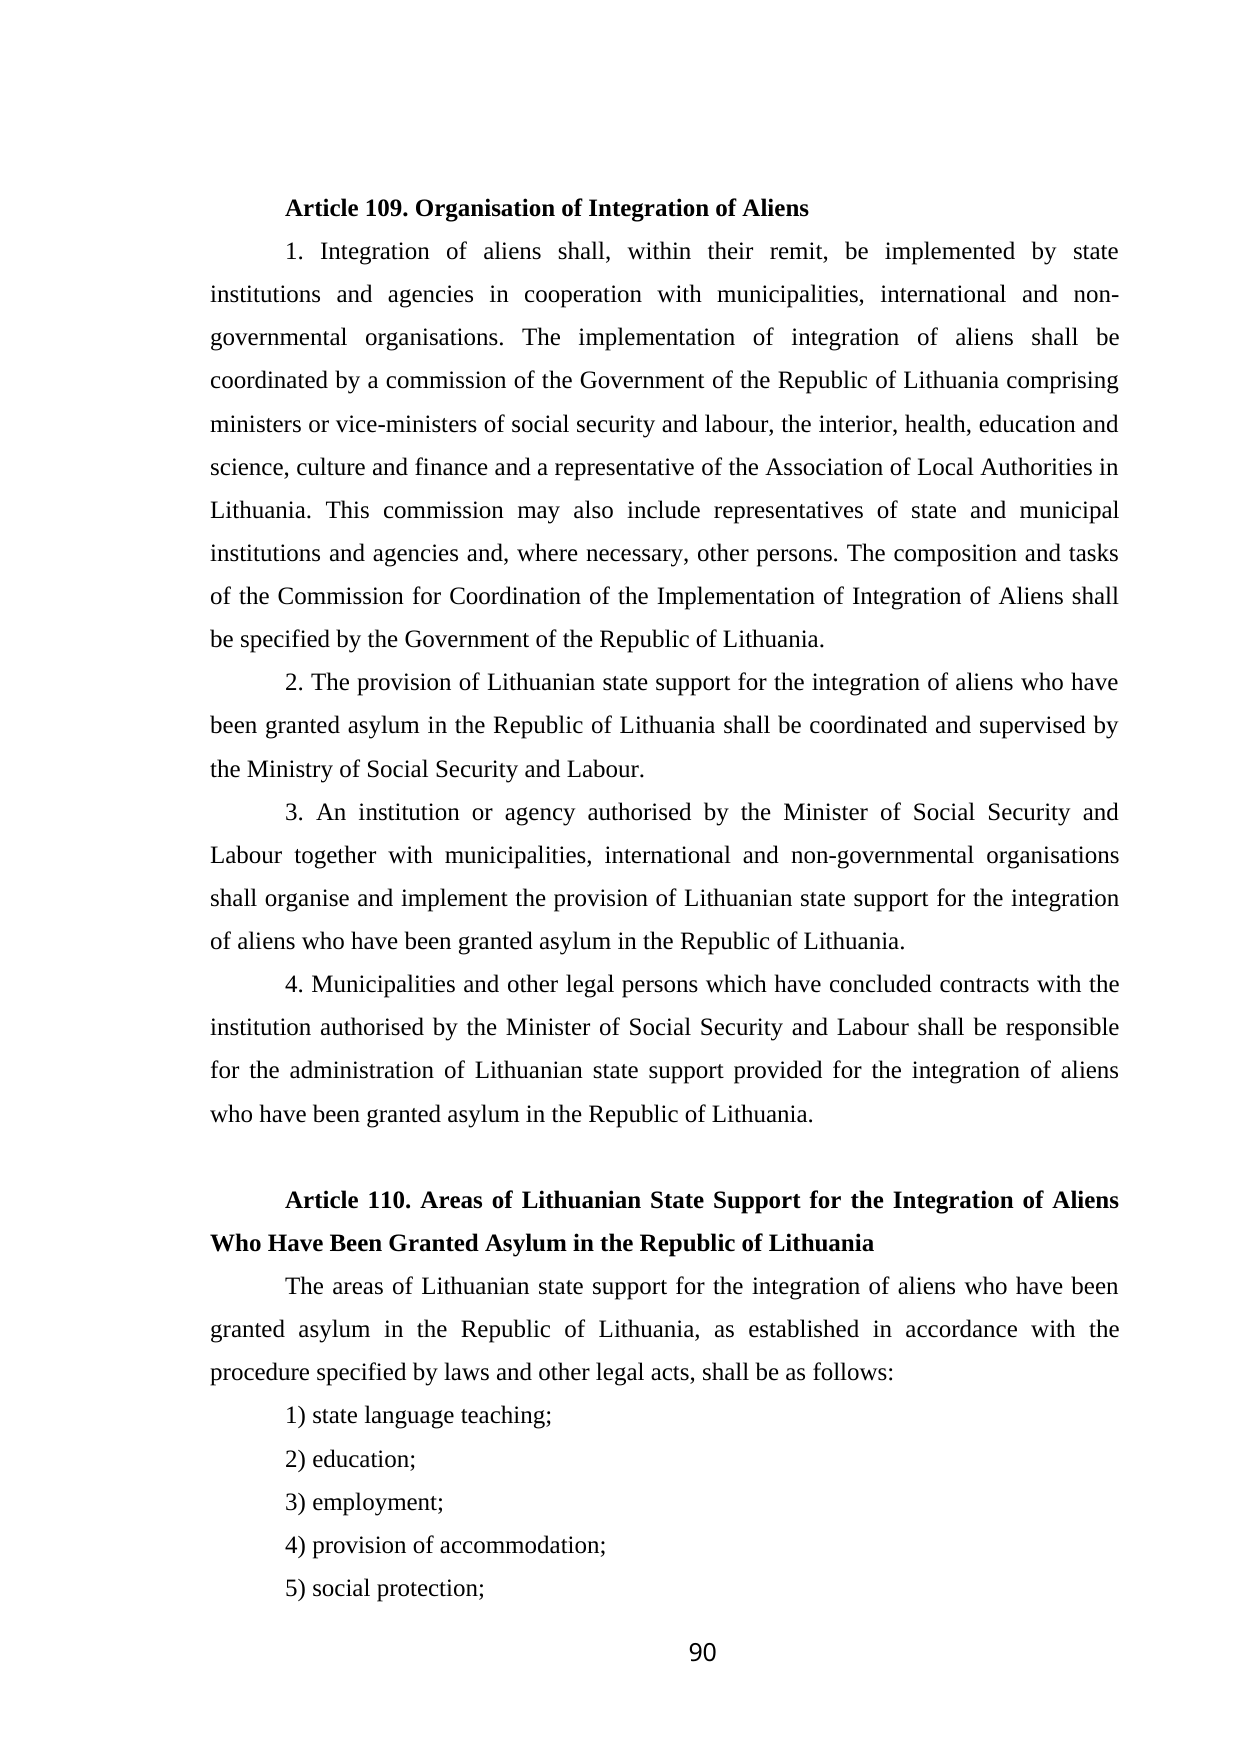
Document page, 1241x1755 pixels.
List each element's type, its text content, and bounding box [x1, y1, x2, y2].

text 1) state language teaching; [210, 1401, 1120, 1429]
text 1. Integration of aliens shall, within their remit, be implemented by state institutions and agencies in cooperation with municipalities, international and non-governmental organisations. The implementation of integration of aliens shall be coordinated by a commission of the Government of the Republic of Lithuania comprising ministers or vice-ministers of social security and labour, the interior, health, education and science, culture and finance and a representative of the Association of Local Authorities in Lithuania. This commission may also include representatives of state and municipal institutions and agencies and, where necessary, other persons. The composition and tasks of the Commission for Coordination of the Implementation of Integration of Aliens shall be specified by the Government of the Republic of Lithuania. [210, 236, 1120, 653]
text 5) social protection; [210, 1573, 1120, 1602]
text 3) employment; [210, 1487, 1120, 1516]
text Article 109. Organisation of Integration of Aliens [210, 193, 1120, 222]
text 3. An institution or agency authorised by the Minister of Social Security and Labour together with municipalities, international and non-governmental organisations shall organise and implement the provision of Lithuanian state support for the integration of aliens who have been granted asylum in the Republic of Lithuania. [210, 797, 1120, 955]
text Article 110. Areas of Lithuanian State Support for the Integration of Aliens Who Have Been Granted Asylum in the Republic of Lithuania [210, 1185, 1120, 1257]
text The areas of Lithuanian state support for the integration of aliens who have been granted asylum in the Republic of Lithuania, as established in accordance with the procedure specified by laws and other legal acts, shall be as follows: [210, 1271, 1120, 1386]
text 4. Municipalities and other legal persons which have concluded contracts with the institution authorised by the Minister of Social Security and Labour shall be responsible for the administration of Lithuanian state support provided for the integration of aliens who have been granted asylum in the Republic of Lithuania. [210, 969, 1120, 1127]
text 2. The provision of Lithuanian state support for the integration of aliens who have been granted asylum in the Republic of Lithuania shall be coordinated and supervised by the Ministry of Social Security and Labour. [210, 667, 1120, 782]
text 4) provision of accommodation; [210, 1530, 1120, 1559]
text 2) education; [210, 1444, 1120, 1472]
